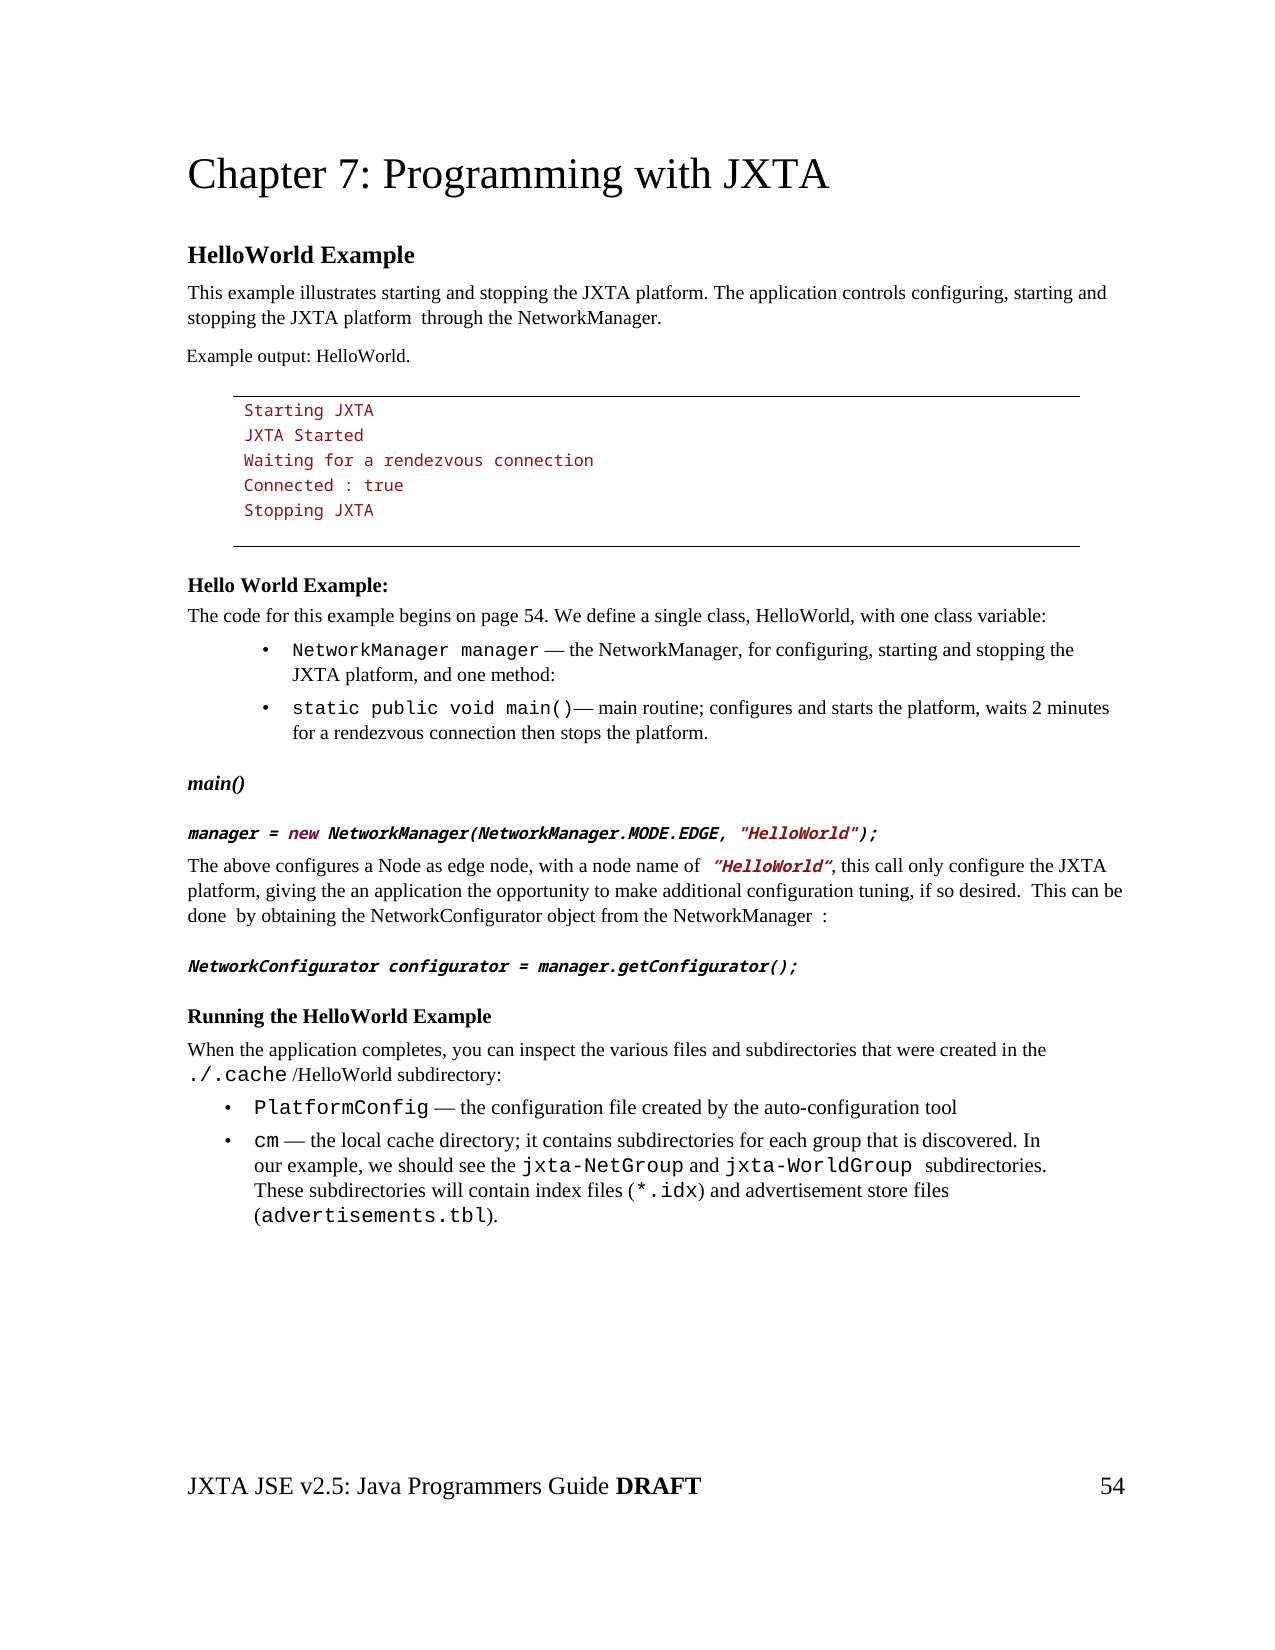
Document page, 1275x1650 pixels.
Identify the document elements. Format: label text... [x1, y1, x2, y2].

text NetworkConfigurator configurator = manager.getConfigurator(); [187, 949, 1125, 978]
text Hello World Example: [187, 567, 1125, 597]
list NetworkManager manager — the NetworkManager, for configuring, starting and stopping the JXTA platform, and one method: [225, 636, 1125, 686]
list cm — the local cache directory; it contains subdirectories for each group that is discovered. In our example, we should see the jxta-NetGroup and jxta-WorldGroup subdirectories. These subdirectories will contain index files (*.idx) and advertisement store files (advertisements.tbl). [224, 1128, 1063, 1228]
list static public void main()— main routine; configures and starts the platform, waits 2 minutes for a rendezvous connection then stops the platform. [225, 694, 1125, 744]
text The above configures a Node as edge node, with a node name of ”HelloWorld“, this call only configure the JXTA platform, giving the an application the opportunity to make additional configuration tuning, if so desired. This can be done by obtaining the NetworkConfigurator object from the NetworkManager : [187, 853, 1125, 928]
text HelloWorld Example [187, 240, 1125, 269]
title Chapter 7: Programming with JXTA [187, 150, 1125, 198]
text When the application completes, you can inspect the various files and subdirectories that were created in the ./.cache /HelloWorld subdirectory: [187, 1036, 1063, 1086]
table_header Starting JXTA JXTA Started Waiting for a rendezvous connection Connected : true Stopping JXTA [233, 397, 1080, 546]
text main() [187, 765, 1125, 794]
text This example illustrates starting and stopping the JXTA platform. The application controls configuring, starting and stopping the JXTA platform through the NetworkManager. [187, 280, 1125, 330]
text The code for this example begins on page 154. We define a single class, HelloWorld, with one class variable: [187, 603, 1125, 628]
list PlatformConfig — the configuration file created by the auto-configuration tool [224, 1094, 1063, 1119]
text manager = new NetworkManager(NetworkManager.MODE.EDGE, "HelloWorld"); [187, 815, 1125, 844]
list Example output: HelloWorld. [87, 342, 1125, 367]
text Running the HelloWorld Example [187, 999, 1063, 1028]
